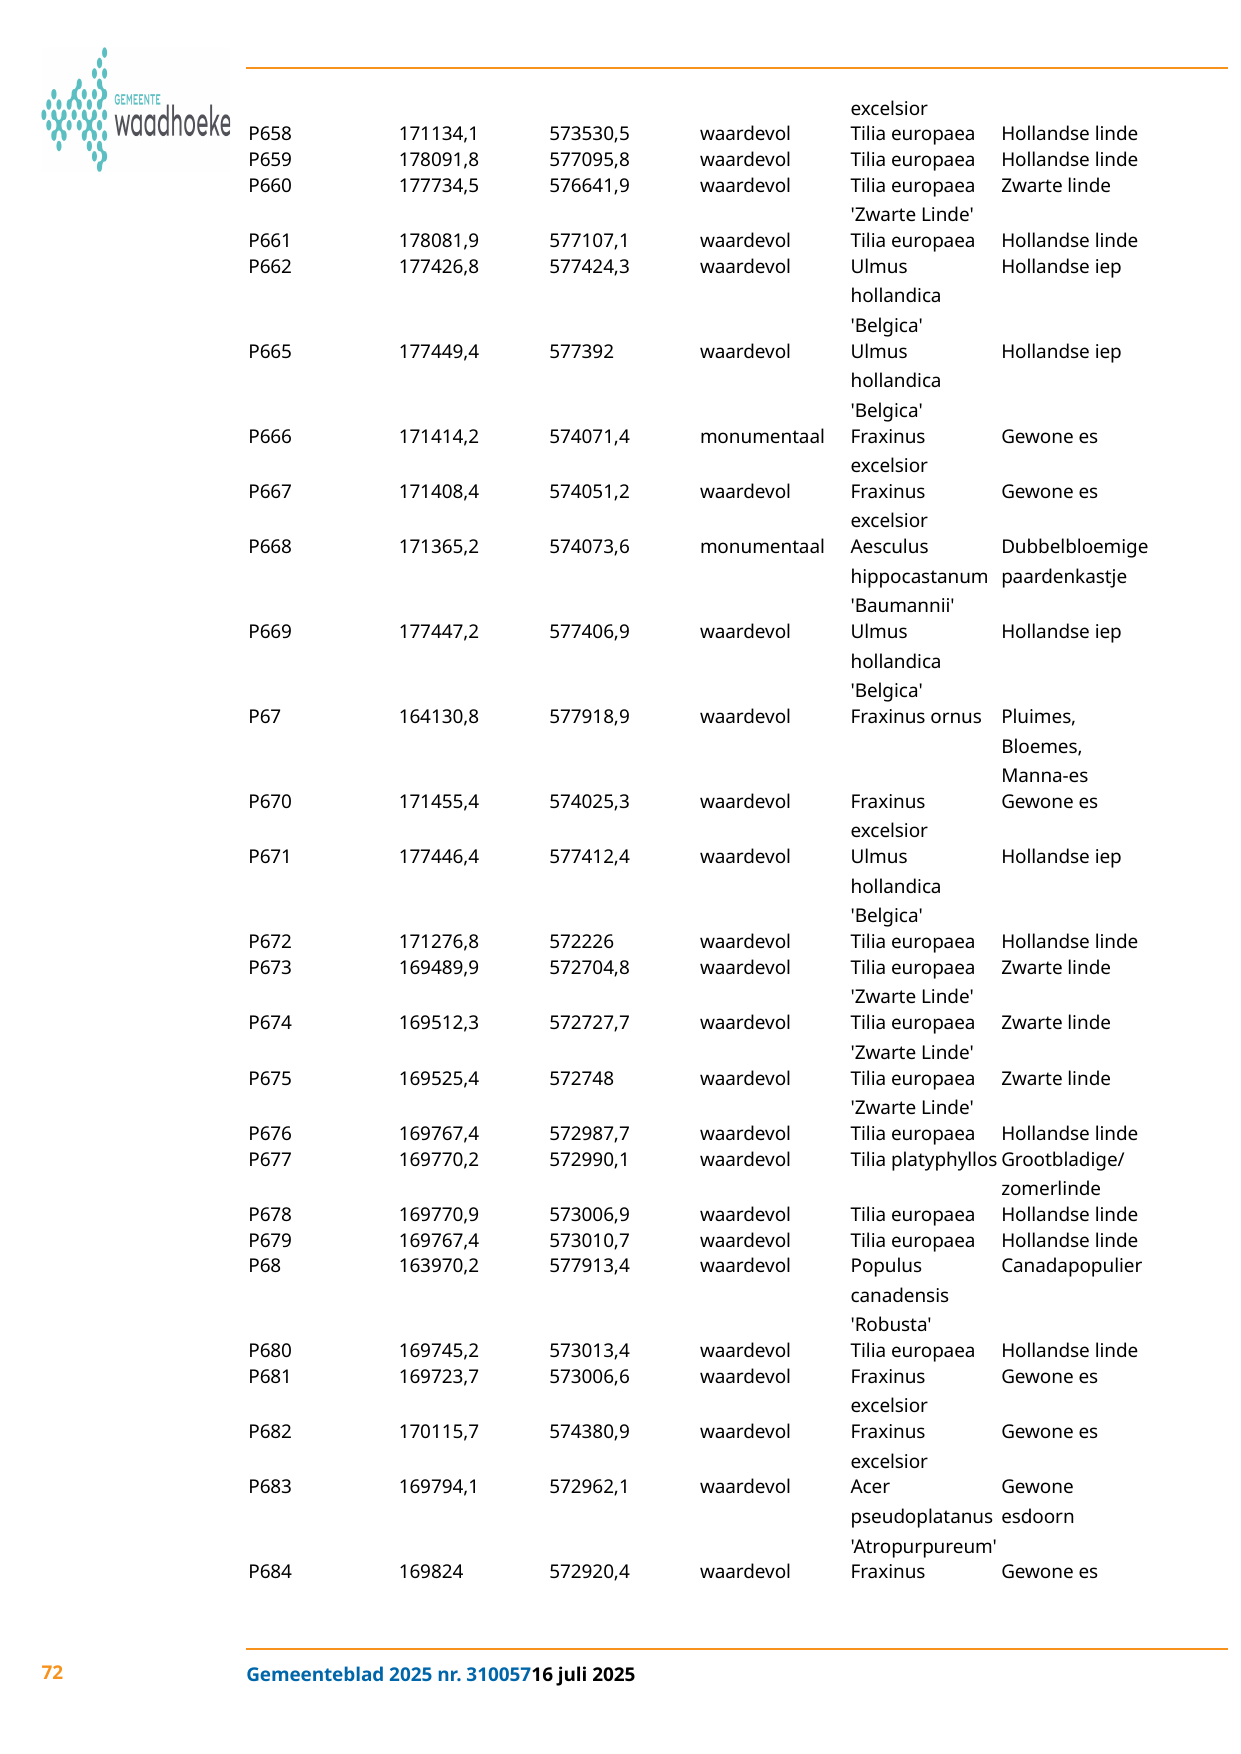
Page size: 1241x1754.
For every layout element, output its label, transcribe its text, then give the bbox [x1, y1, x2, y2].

table_cell waardevol [700, 338, 850, 423]
table_cell P669 [248, 618, 398, 703]
table_cell P668 [248, 534, 398, 618]
table_cell [549, 95, 700, 121]
table_cell waardevol [700, 1065, 850, 1120]
table_cell waardevol [700, 121, 850, 146]
table_cell 574380,9 [549, 1419, 700, 1474]
table_cell P672 [248, 928, 398, 954]
table_cell 169489,9 [399, 954, 549, 1009]
table_cell 169745,2 [399, 1338, 549, 1363]
table_cell 163970,2 [399, 1253, 549, 1337]
table_cell Hollandse iep [1001, 844, 1152, 928]
table_cell P666 [248, 423, 398, 478]
table_cell Gewone es [1001, 788, 1152, 843]
table_cell P659 [248, 146, 398, 172]
table_cell 169767,4 [399, 1120, 549, 1146]
table_cell waardevol [700, 954, 850, 1009]
table_cell 169723,7 [399, 1363, 549, 1418]
table_cell Fraxinus excelsior [850, 788, 1001, 843]
table_cell P68 [248, 1253, 398, 1337]
table_cell Hollandse linde [1001, 928, 1152, 954]
table_cell Zwarte linde [1001, 954, 1152, 1009]
picture [41, 47, 231, 172]
table_cell Gewone es [1001, 423, 1152, 478]
table_cell [1001, 95, 1152, 121]
table_cell Tilia europaea [850, 1227, 1001, 1252]
table_cell P676 [248, 1120, 398, 1146]
table_cell 573530,5 [549, 121, 700, 146]
table_cell Hollandse linde [1001, 1120, 1152, 1146]
table_cell Gewone es [1001, 1363, 1152, 1418]
table_cell 169770,9 [399, 1201, 549, 1227]
table_cell Gewone es [1001, 1419, 1152, 1474]
table_cell 577412,4 [549, 844, 700, 928]
table_cell 572987,7 [549, 1120, 700, 1146]
table_cell Dubbelbloemige paardenkastje [1001, 534, 1152, 618]
table_cell Gewone es [1001, 1559, 1152, 1584]
table_cell 574025,3 [549, 788, 700, 843]
table_cell P670 [248, 788, 398, 843]
table_cell 576641,9 [549, 172, 700, 227]
table_cell 171276,8 [399, 928, 549, 954]
table_cell 572920,4 [549, 1559, 700, 1584]
table_cell waardevol [700, 788, 850, 843]
table_cell Fraxinus [850, 1559, 1001, 1584]
table_cell P67 [248, 703, 398, 788]
table_cell Fraxinus ornus [850, 703, 1001, 788]
table_cell P675 [248, 1065, 398, 1120]
table_cell Gewone es [1001, 478, 1152, 533]
table_cell waardevol [700, 478, 850, 533]
table_cell Hollandse linde [1001, 1227, 1152, 1252]
table_cell excelsior [850, 95, 1001, 121]
table_cell 577913,4 [549, 1253, 700, 1337]
table_cell 573006,9 [549, 1201, 700, 1227]
table_cell 577095,8 [549, 146, 700, 172]
table_cell 171365,2 [399, 534, 549, 618]
table_cell 169794,1 [399, 1474, 549, 1559]
table_cell 171134,1 [399, 121, 549, 146]
table_cell Tilia platyphyllos [850, 1146, 1001, 1201]
table_cell P671 [248, 844, 398, 928]
table_cell Tilia europaea 'Zwarte Linde' [850, 1009, 1001, 1065]
table_cell waardevol [700, 227, 850, 253]
table_cell Hollandse linde [1001, 121, 1152, 146]
table_cell P665 [248, 338, 398, 423]
table_cell Acer pseudoplatanus 'Atropurpureum' [850, 1474, 1001, 1559]
table_cell waardevol [700, 1559, 850, 1584]
table_cell 177734,5 [399, 172, 549, 227]
table_cell Tilia europaea [850, 1338, 1001, 1363]
table_cell 572226 [549, 928, 700, 954]
table_cell 170115,7 [399, 1419, 549, 1474]
table_cell 178091,8 [399, 146, 549, 172]
table_cell waardevol [700, 1009, 850, 1065]
table_cell 171455,4 [399, 788, 549, 843]
table_cell Tilia europaea 'Zwarte Linde' [850, 954, 1001, 1009]
table_cell Tilia europaea [850, 121, 1001, 146]
table_cell P680 [248, 1338, 398, 1363]
table_cell Zwarte linde [1001, 172, 1152, 227]
table_cell Tilia europaea [850, 146, 1001, 172]
table_cell waardevol [700, 1474, 850, 1559]
table_cell waardevol [700, 172, 850, 227]
table_cell Hollandse iep [1001, 338, 1152, 423]
table_cell Hollandse iep [1001, 253, 1152, 338]
table_cell Hollandse iep [1001, 618, 1152, 703]
table_cell Pluimes, Bloemes, Manna-es [1001, 703, 1152, 788]
table_cell 177447,2 [399, 618, 549, 703]
table_cell P667 [248, 478, 398, 533]
table_cell 573010,7 [549, 1227, 700, 1252]
table_cell [700, 95, 850, 121]
table_cell 572990,1 [549, 1146, 700, 1201]
table_cell waardevol [700, 1227, 850, 1252]
table_cell waardevol [700, 703, 850, 788]
table_cell Aesculus hippocastanum 'Baumannii' [850, 534, 1001, 618]
table_cell 178081,9 [399, 227, 549, 253]
table_cell waardevol [700, 928, 850, 954]
table_cell waardevol [700, 1146, 850, 1201]
table_cell waardevol [700, 253, 850, 338]
table_cell waardevol [700, 1419, 850, 1474]
table_cell monumentaal [700, 534, 850, 618]
table_cell Ulmus hollandica 'Belgica' [850, 618, 1001, 703]
table_cell P684 [248, 1559, 398, 1584]
table_cell Zwarte linde [1001, 1065, 1152, 1120]
table_cell 577406,9 [549, 618, 700, 703]
table_cell 574051,2 [549, 478, 700, 533]
table_cell [248, 95, 398, 121]
table_cell waardevol [700, 618, 850, 703]
table_cell Grootbladige/zomerlinde [1001, 1146, 1152, 1201]
table_cell Hollandse linde [1001, 1338, 1152, 1363]
table_cell 572962,1 [549, 1474, 700, 1559]
table_cell Hollandse linde [1001, 227, 1152, 253]
table_cell Populus canadensis 'Robusta' [850, 1253, 1001, 1337]
table_cell 169770,2 [399, 1146, 549, 1201]
table_cell P683 [248, 1474, 398, 1559]
table_cell 574073,6 [549, 534, 700, 618]
table_cell P678 [248, 1201, 398, 1227]
table_cell 574071,4 [549, 423, 700, 478]
table_cell Fraxinus excelsior [850, 1419, 1001, 1474]
table_cell Fraxinus excelsior [850, 423, 1001, 478]
table_cell P679 [248, 1227, 398, 1252]
table_cell 171414,2 [399, 423, 549, 478]
table_cell waardevol [700, 1363, 850, 1418]
table_cell 573013,4 [549, 1338, 700, 1363]
table_cell P682 [248, 1419, 398, 1474]
table_cell P681 [248, 1363, 398, 1418]
table_cell Tilia europaea [850, 227, 1001, 253]
table_cell P661 [248, 227, 398, 253]
table_cell monumentaal [700, 423, 850, 478]
table_cell 169824 [399, 1559, 549, 1584]
table_cell 169512,3 [399, 1009, 549, 1065]
table_cell 169525,4 [399, 1065, 549, 1120]
table_cell 572748 [549, 1065, 700, 1120]
table_cell 177446,4 [399, 844, 549, 928]
table_cell Gewone esdoorn [1001, 1474, 1152, 1559]
table_cell 577918,9 [549, 703, 700, 788]
table_cell waardevol [700, 1253, 850, 1337]
table_cell Tilia europaea 'Zwarte Linde' [850, 1065, 1001, 1120]
table_cell Tilia europaea [850, 1120, 1001, 1146]
table_cell P662 [248, 253, 398, 338]
table_cell waardevol [700, 1120, 850, 1146]
table_cell waardevol [700, 1201, 850, 1227]
table_cell Tilia europaea 'Zwarte Linde' [850, 172, 1001, 227]
table_cell Canadapopulier [1001, 1253, 1152, 1337]
table_cell waardevol [700, 146, 850, 172]
table_cell 577424,3 [549, 253, 700, 338]
table_cell Fraxinus excelsior [850, 478, 1001, 533]
table_cell Tilia europaea [850, 928, 1001, 954]
table_cell Ulmus hollandica 'Belgica' [850, 338, 1001, 423]
table_cell [399, 95, 549, 121]
table_cell Zwarte linde [1001, 1009, 1152, 1065]
table_cell P677 [248, 1146, 398, 1201]
table_cell waardevol [700, 844, 850, 928]
table_cell 572704,8 [549, 954, 700, 1009]
table_cell 577107,1 [549, 227, 700, 253]
table_cell 572727,7 [549, 1009, 700, 1065]
table_cell P658 [248, 121, 398, 146]
table_cell P674 [248, 1009, 398, 1065]
table_cell 164130,8 [399, 703, 549, 788]
table_cell Ulmus hollandica 'Belgica' [850, 253, 1001, 338]
table_cell P673 [248, 954, 398, 1009]
table_cell waardevol [700, 1338, 850, 1363]
table_cell Tilia europaea [850, 1201, 1001, 1227]
table_cell 577392 [549, 338, 700, 423]
table_cell P660 [248, 172, 398, 227]
table_cell 177449,4 [399, 338, 549, 423]
table_cell 177426,8 [399, 253, 549, 338]
table_cell 171408,4 [399, 478, 549, 533]
table_cell 573006,6 [549, 1363, 700, 1418]
table_cell 169767,4 [399, 1227, 549, 1252]
table_cell Ulmus hollandica 'Belgica' [850, 844, 1001, 928]
table_cell Fraxinus excelsior [850, 1363, 1001, 1418]
table_cell Hollandse linde [1001, 1201, 1152, 1227]
table_cell Hollandse linde [1001, 146, 1152, 172]
